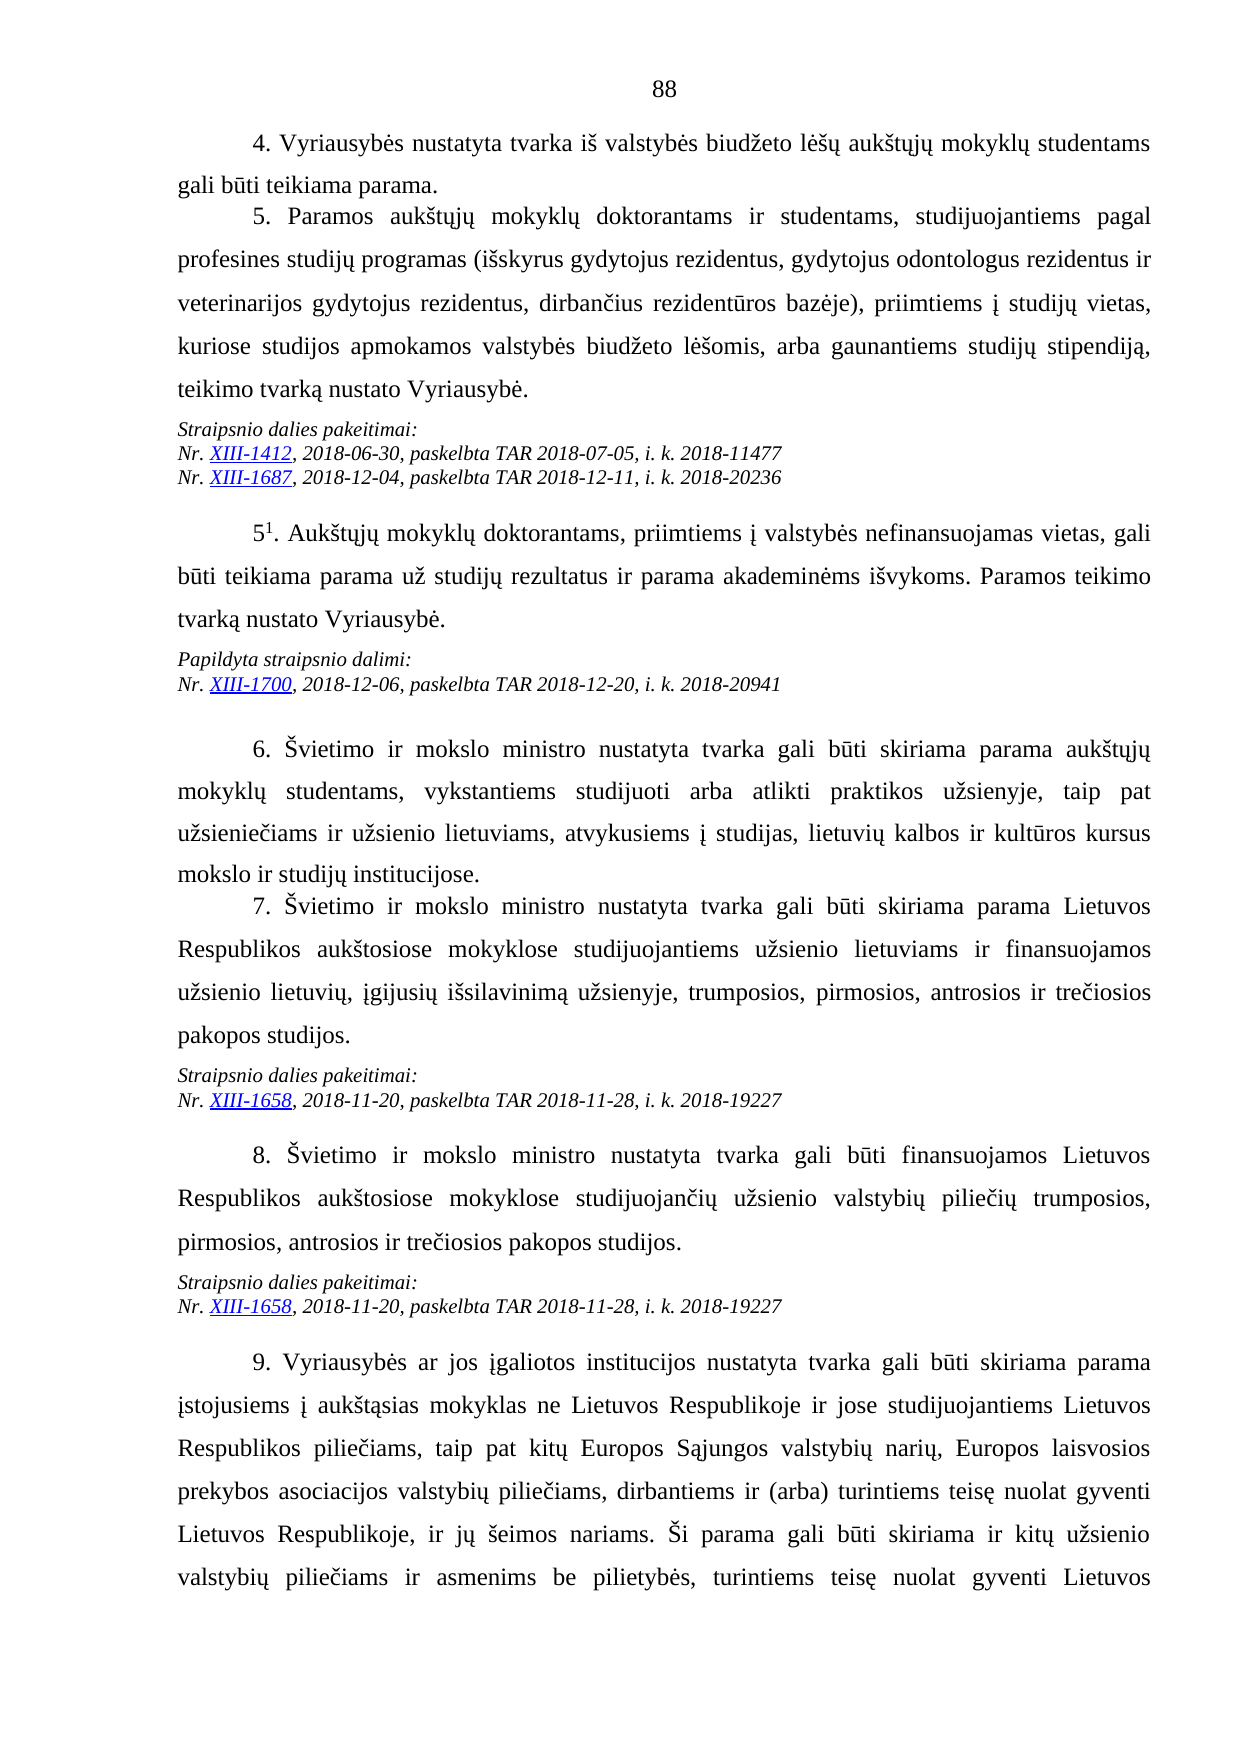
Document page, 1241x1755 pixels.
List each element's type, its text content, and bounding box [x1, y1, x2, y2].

text 9. Vyriausybės ar jos įgaliotos institucijos nustatyta tvarka gali būti skiriama parama įstojusiems į aukštąsias mokyklas ne Lietuvos Respublikoje ir jose studijuojantiems Lietuvos Respublikos piliečiams, taip pat kitų Europos Sąjungos valstybių narių, Europos laisvosios prekybos asociacijos valstybių piliečiams, dirbantiems ir (arba) turintiems teisę nuolat gyventi Lietuvos Respublikoje, ir jų šeimos nariams. Ši parama gali būti skiriama ir kitų užsienio valstybių piliečiams ir asmenims be pilietybės, turintiems teisę nuolat gyventi Lietuvos [177, 1347, 1152, 1591]
text 5. Paramos aukštųjų mokyklų doktorantams ir studentams, studijuojantiems pagal profesines studijų programas (išskyrus gydytojus rezidentus, gydytojus odontologus rezidentus ir veterinarijos gydytojus rezidentus, dirbančius rezidentūros bazėje), priimtiems į studijų vietas, kuriose studijos apmokamos valstybės biudžeto lėšomis, arba gaunantiems studijų stipendiją, teikimo tvarką nustato Vyriausybė. [177, 201, 1152, 403]
text 51. Aukštųjų mokyklų doktorantams, priimtiems į valstybės nefinansuojamas vietas, gali būti teikiama parama už studijų rezultatus ir parama akademinėms išvykoms. Paramos teikimo tvarką nustato Vyriausybė. [177, 518, 1152, 633]
text 6. Švietimo ir mokslo ministro nustatyta tvarka gali būti skiriama parama aukštųjų mokyklų studentams, vykstantiems studijuoti arba atlikti praktikos užsienyje, taip pat užsieniečiams ir užsienio lietuviams, atvykusiems į studijas, lietuvių kalbos ir kultūros kursus mokslo ir studijų institucijose. [177, 724, 1152, 891]
text Straipsnio dalies pakeitimai: [177, 1270, 1152, 1294]
text Nr. XIII-1658, 2018-11-20, paskelbta TAR 2018-11-28, i. k. 2018-19227 [177, 1087, 1152, 1112]
text Nr. XIII-1700, 2018-12-06, paskelbta TAR 2018-12-20, i. k. 2018-20941 [177, 671, 1152, 696]
text Straipsnio dalies pakeitimai: [177, 417, 1152, 441]
text 4. Vyriausybės nustatyta tvarka iš valstybės biudžeto lėšų aukštųjų mokyklų studentams gali būti teikiama parama. [177, 118, 1152, 201]
text Straipsnio dalies pakeitimai: [177, 1063, 1152, 1087]
text Nr. XIII-1687, 2018-12-04, paskelbta TAR 2018-12-11, i. k. 2018-20236 [177, 465, 1152, 489]
text Nr. XIII-1412, 2018-06-30, paskelbta TAR 2018-07-05, i. k. 2018-11477 [177, 441, 1152, 465]
text 7. Švietimo ir mokslo ministro nustatyta tvarka gali būti skiriama parama Lietuvos Respublikos aukštosiose mokyklose studijuojantiems užsienio lietuviams ir finansuojamos užsienio lietuvių, įgijusių išsilavinimą užsienyje, trumposios, pirmosios, antrosios ir trečiosios pakopos studijos. [177, 891, 1152, 1049]
text Nr. XIII-1658, 2018-11-20, paskelbta TAR 2018-11-28, i. k. 2018-19227 [177, 1294, 1152, 1318]
text 8. Švietimo ir mokslo ministro nustatyta tvarka gali būti finansuojamos Lietuvos Respublikos aukštosiose mokyklose studijuojančių užsienio valstybių piliečių trumposios, pirmosios, antrosios ir trečiosios pakopos studijos. [177, 1140, 1152, 1255]
text Papildyta straipsnio dalimi: [177, 647, 1152, 671]
